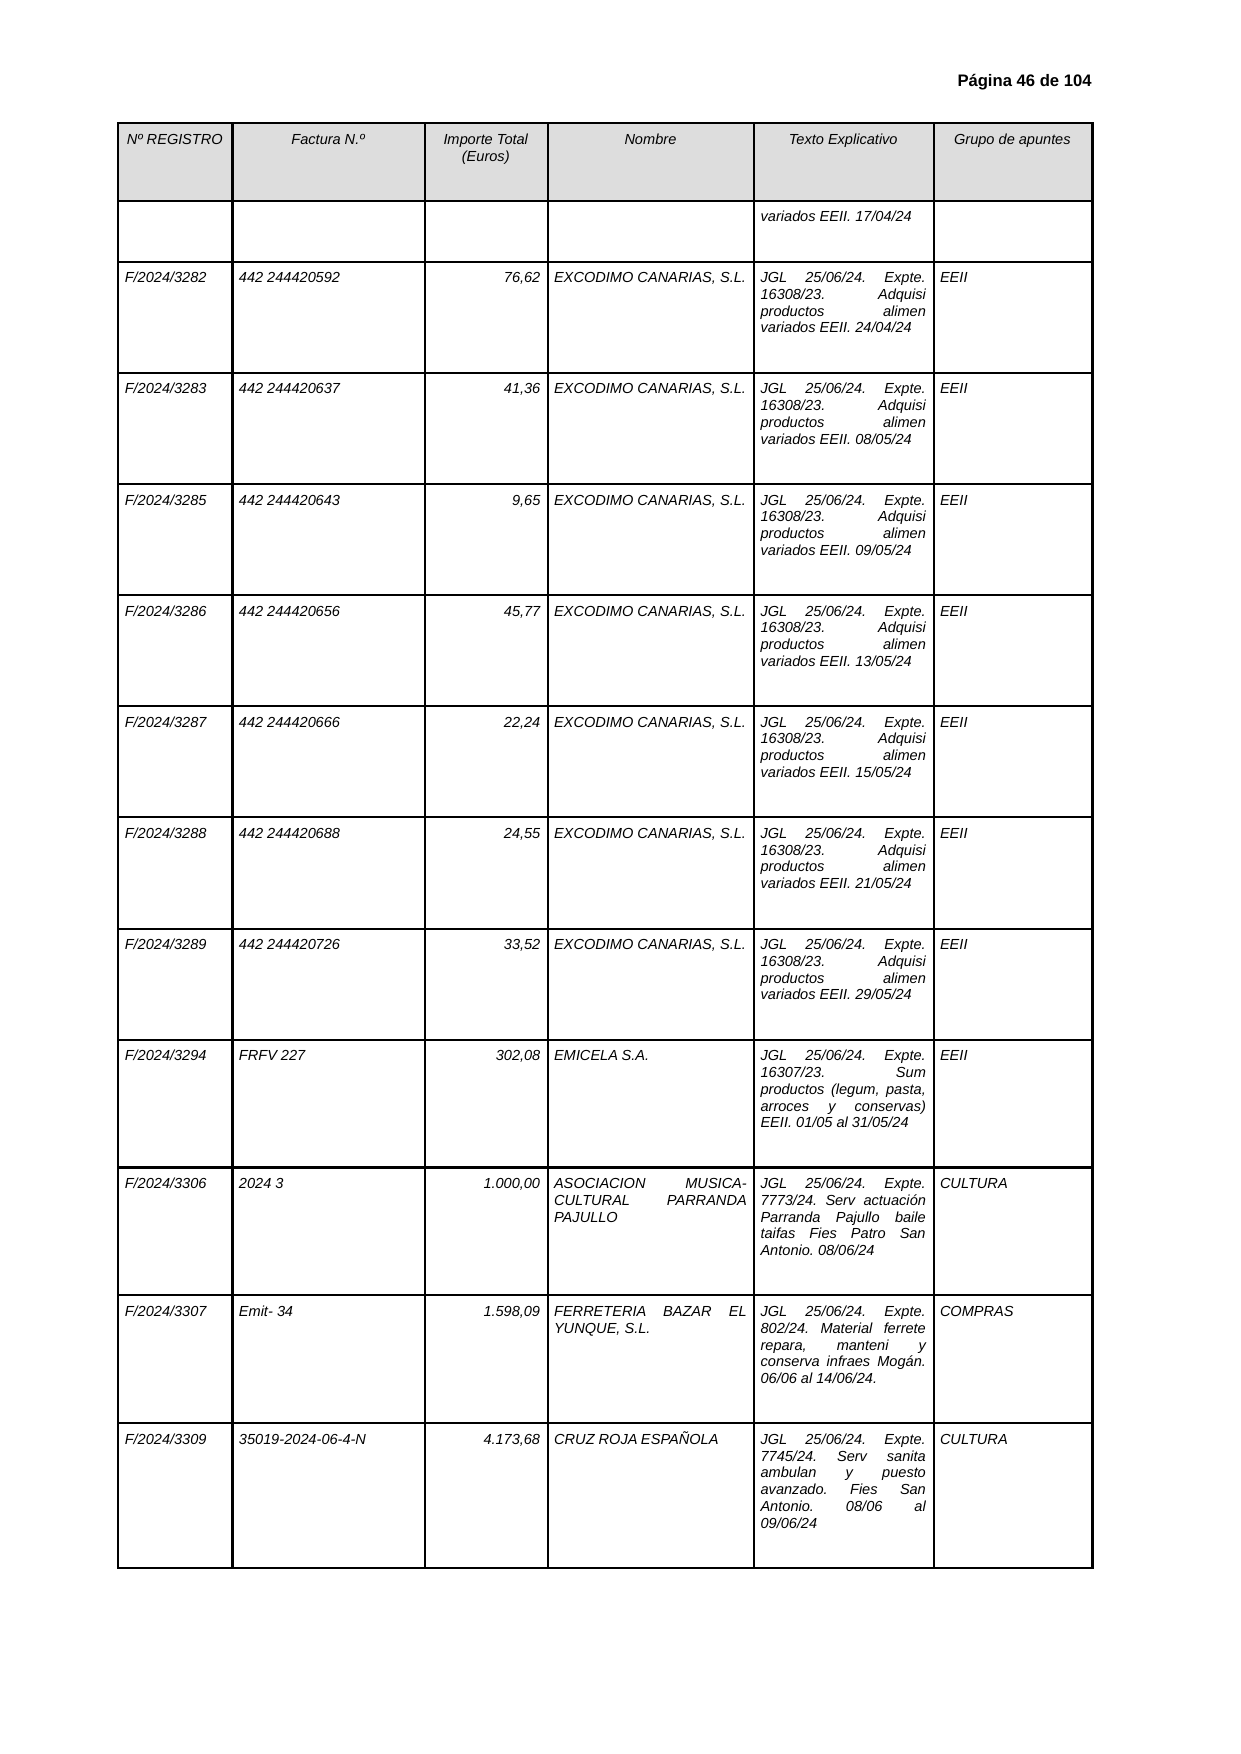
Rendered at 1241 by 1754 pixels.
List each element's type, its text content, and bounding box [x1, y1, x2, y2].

table_cell EXCODIMO CANARIAS, S.L. [549, 930, 753, 1038]
table_cell FRFV 227 [234, 1041, 424, 1166]
table_cell [549, 202, 753, 261]
table_cell CULTURA [935, 1424, 1091, 1567]
table_cell 1.000,00 [426, 1169, 547, 1294]
table_cell JGL 25/06/24. Expte. 7745/24. Serv sanita ambulan y puesto avanzado. Fies San Antonio. 08/06 al 09/06/24 [755, 1424, 933, 1567]
table_cell F/2024/3289 [119, 930, 231, 1038]
table_cell [426, 202, 547, 261]
table_cell 35019-2024-06-4-N [234, 1424, 424, 1567]
table_cell JGL 25/06/24. Expte. 16307/23. Sum productos (legum, pasta, arroces y conservas) EEII. 01/05 al 31/05/24 [755, 1041, 933, 1166]
table_cell JGL 25/06/24. Expte. 16308/23. Adquisi productos alimen variados EEII. 21/05/24 [755, 818, 933, 927]
table_cell 442 244420637 [234, 374, 424, 483]
table_cell F/2024/3309 [119, 1424, 231, 1567]
table_cell EEII [935, 596, 1091, 705]
table_cell EEII [935, 485, 1091, 594]
table_cell JGL 25/06/24. Expte. 16308/23. Adquisi productos alimen variados EEII. 24/04/24 [755, 263, 933, 372]
table_cell FERRETERIA BAZAR EL YUNQUE, S.L. [549, 1296, 753, 1422]
table_header Importe Total (Euros) [426, 124, 547, 200]
table_cell 41,36 [426, 374, 547, 483]
table_cell [935, 202, 1091, 261]
table_cell EXCODIMO CANARIAS, S.L. [549, 596, 753, 705]
table_header Factura N.º [234, 124, 424, 200]
table_cell EMICELA S.A. [549, 1041, 753, 1166]
table_header Nº REGISTRO [119, 124, 231, 200]
table_cell 76,62 [426, 263, 547, 372]
table_cell CRUZ ROJA ESPAÑOLA [549, 1424, 753, 1567]
table_cell 442 244420656 [234, 596, 424, 705]
table_cell JGL 25/06/24. Expte. 802/24. Material ferrete repara, manteni y conserva infraes Mogán. 06/06 al 14/06/24. [755, 1296, 933, 1422]
table_cell JGL 25/06/24. Expte. 16308/23. Adquisi productos alimen variados EEII. 29/05/24 [755, 930, 933, 1038]
table_cell F/2024/3283 [119, 374, 231, 483]
table_cell EEII [935, 374, 1091, 483]
table_cell 442 244420726 [234, 930, 424, 1038]
table_cell 22,24 [426, 707, 547, 816]
table_cell 442 244420688 [234, 818, 424, 927]
table_cell 442 244420592 [234, 263, 424, 372]
table_cell 9,65 [426, 485, 547, 594]
table_cell EEII [935, 263, 1091, 372]
table_header Texto Explicativo [755, 124, 933, 200]
table_cell EXCODIMO CANARIAS, S.L. [549, 818, 753, 927]
table_cell [234, 202, 424, 261]
table_cell F/2024/3285 [119, 485, 231, 594]
table_cell JGL 25/06/24. Expte. 16308/23. Adquisi productos alimen variados EEII. 09/05/24 [755, 485, 933, 594]
table_cell EXCODIMO CANARIAS, S.L. [549, 374, 753, 483]
table_cell 45,77 [426, 596, 547, 705]
table_header Nombre [549, 124, 753, 200]
table_cell EEII [935, 707, 1091, 816]
table_cell 442 244420666 [234, 707, 424, 816]
table_cell EXCODIMO CANARIAS, S.L. [549, 263, 753, 372]
table_cell JGL 25/06/24. Expte. 16308/23. Adquisi productos alimen variados EEII. 15/05/24 [755, 707, 933, 816]
table_cell 24,55 [426, 818, 547, 927]
table_cell 1.598,09 [426, 1296, 547, 1422]
table_cell EXCODIMO CANARIAS, S.L. [549, 485, 753, 594]
table_cell 2024 3 [234, 1169, 424, 1294]
table_header Grupo de apuntes [935, 124, 1091, 200]
table_cell EEII [935, 818, 1091, 927]
table_cell JGL 25/06/24. Expte. 16308/23. Adquisi productos alimen variados EEII. 13/05/24 [755, 596, 933, 705]
table_cell F/2024/3307 [119, 1296, 231, 1422]
table_cell EEII [935, 1041, 1091, 1166]
table_cell JGL 25/06/24. Expte. 16308/23. Adquisi productos alimen variados EEII. 08/05/24 [755, 374, 933, 483]
table_cell 4.173,68 [426, 1424, 547, 1567]
table_cell COMPRAS [935, 1296, 1091, 1422]
table_cell Emit- 34 [234, 1296, 424, 1422]
table_cell EEII [935, 930, 1091, 1038]
table_cell F/2024/3282 [119, 263, 231, 372]
table_cell CULTURA [935, 1169, 1091, 1294]
table_cell JGL 25/06/24. Expte. 7773/24. Serv actuación Parranda Pajullo baile taifas Fies Patro San Antonio. 08/06/24 [755, 1169, 933, 1294]
table_cell F/2024/3294 [119, 1041, 231, 1166]
table_cell ASOCIACION MUSICA-CULTURAL PARRANDA PAJULLO [549, 1169, 753, 1294]
table_cell F/2024/3306 [119, 1169, 231, 1294]
table_cell F/2024/3287 [119, 707, 231, 816]
table_cell EXCODIMO CANARIAS, S.L. [549, 707, 753, 816]
table_cell 302,08 [426, 1041, 547, 1166]
table_cell F/2024/3288 [119, 818, 231, 927]
table_cell [119, 202, 231, 261]
table_cell 442 244420643 [234, 485, 424, 594]
table_cell variados EEII. 17/04/24 [755, 202, 933, 261]
table_cell F/2024/3286 [119, 596, 231, 705]
table_cell 33,52 [426, 930, 547, 1038]
